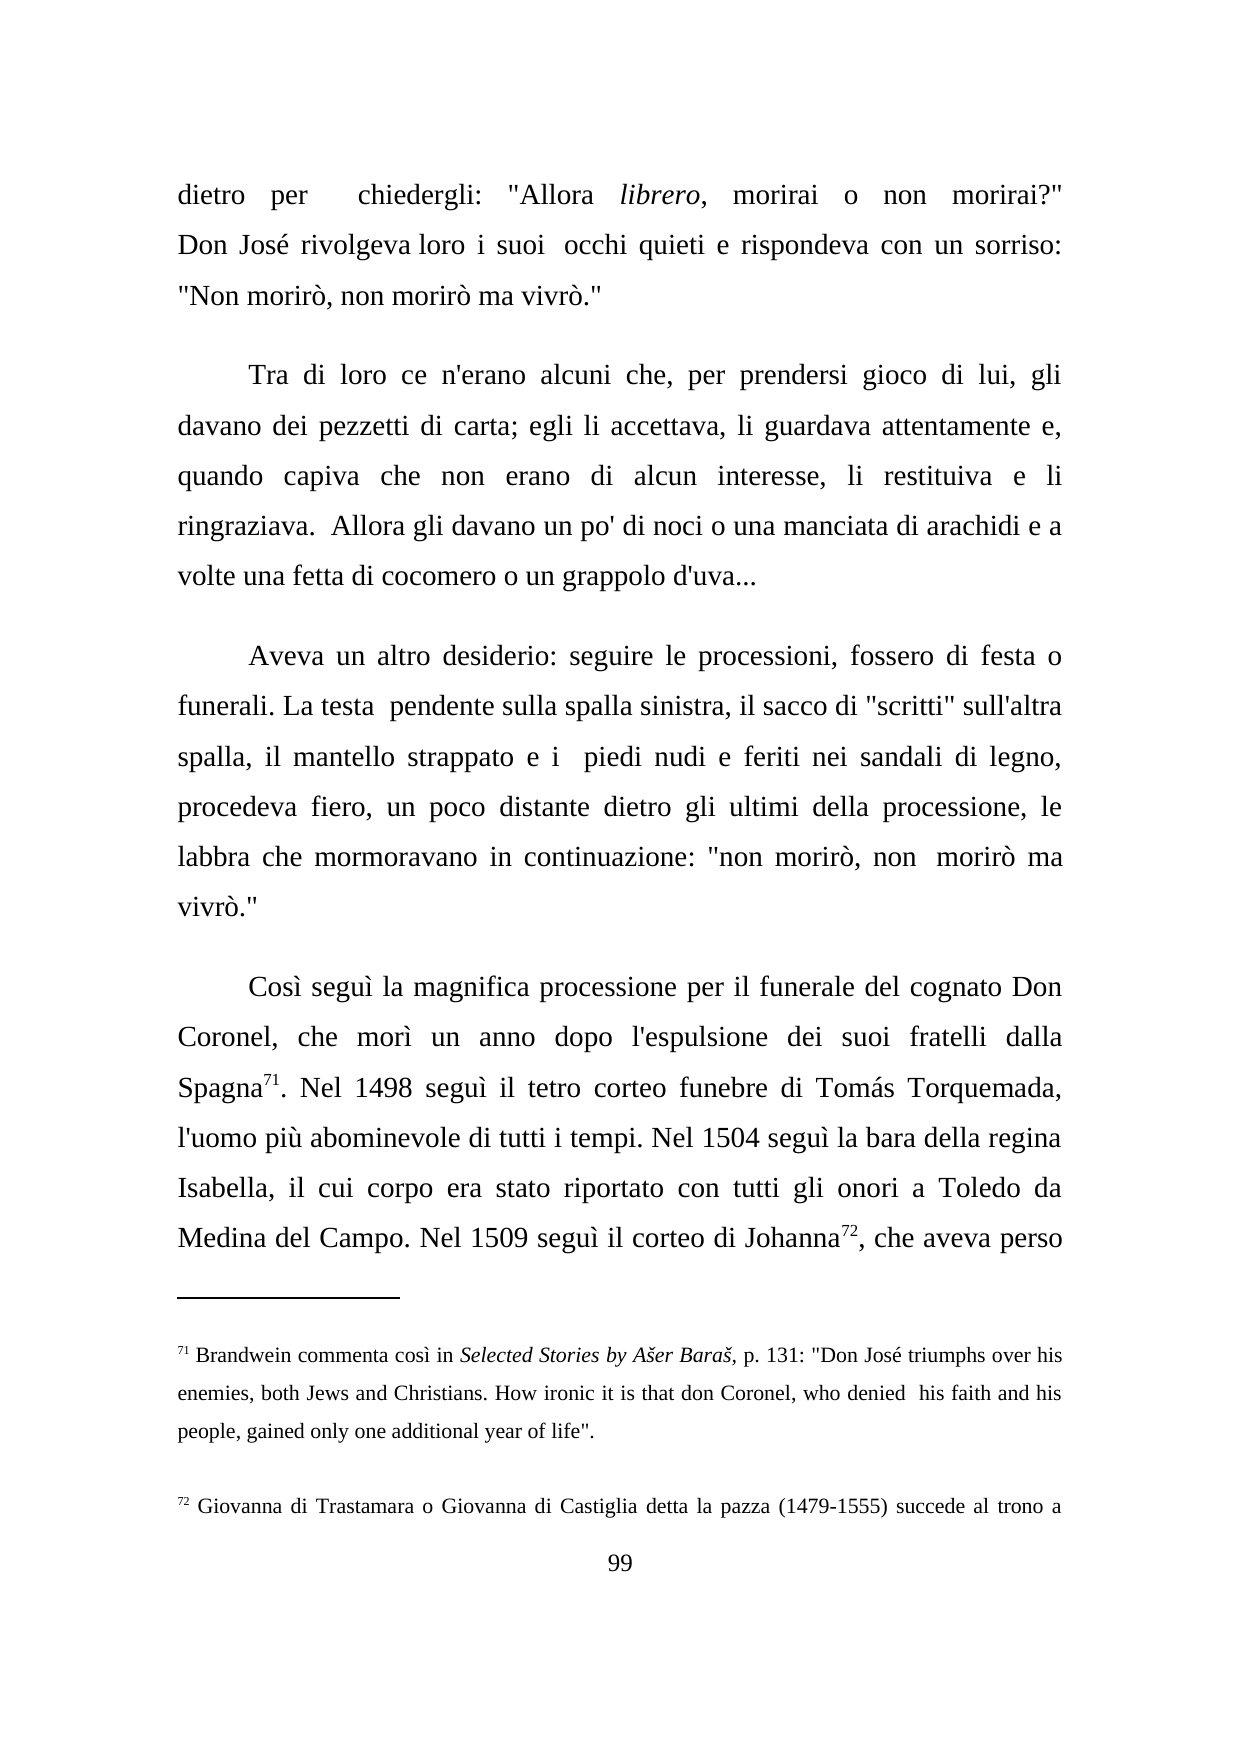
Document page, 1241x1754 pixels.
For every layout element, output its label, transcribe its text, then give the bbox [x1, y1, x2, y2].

text Così seguì la magnifica processione per il funerale del cognato Don Coronel, che morì un anno dopo l'espulsione dei suoi fratelli dalla Spagna. Nel 1498 seguì il tetro corteo funebre di Tomás Torquemada, l'uomo più abominevole di tutti i tempi. Nel 1504 seguì la bara della regina Isabella, il cui corpo era stato riportato con tutti gli onori a Toledo da Medina del Campo. Nel 1509 seguì il corteo di Johanna, che aveva perso [177, 969, 1063, 1254]
text dietro per chiedergli: "Allora librero, morirai o non morirai?" Don José rivolgeva loro i suoi occhi quieti e rispondeva con un sorriso: "Non morirò, non morirò ma vivrò." [177, 177, 1063, 311]
text Tra di loro ce n'erano alcuni che, per prendersi gioco di lui, gli davano dei pezzetti di carta; egli li accettava, li guardava attentamente e, quando capiva che non erano di alcun interesse, li restituiva e li ringraziava. Allora gli davano un po' di noci o una manciata di arachidi e a volte una fetta di cocomero o un grappolo d'uva... [177, 357, 1063, 592]
text Giovanna di Trastamara o Giovanna di Castiglia detta la pazza (1479-1555) succede al trono a [177, 1493, 1063, 1518]
text Brandwein commenta così in Selected Stories by Ašer Baraš, p. 131: "Don José triumphs over his enemies, both Jews and Christians. How ironic it is that don Coronel, who denied his faith and his people, gained only one additional year of life". [177, 1342, 1063, 1443]
text Aveva un altro desiderio: seguire le processioni, fossero di festa o funerali. La testa pendente sulla spalla sinistra, il sacco di "scritti" sull'altra spalla, il mantello strappato e i piedi nudi e feriti nei sandali di legno, procedeva fiero, un poco distante dietro gli ultimi della processione, le labbra che mormoravano in continuazione: "non morirò, non morirò ma vivrò." [177, 638, 1063, 923]
